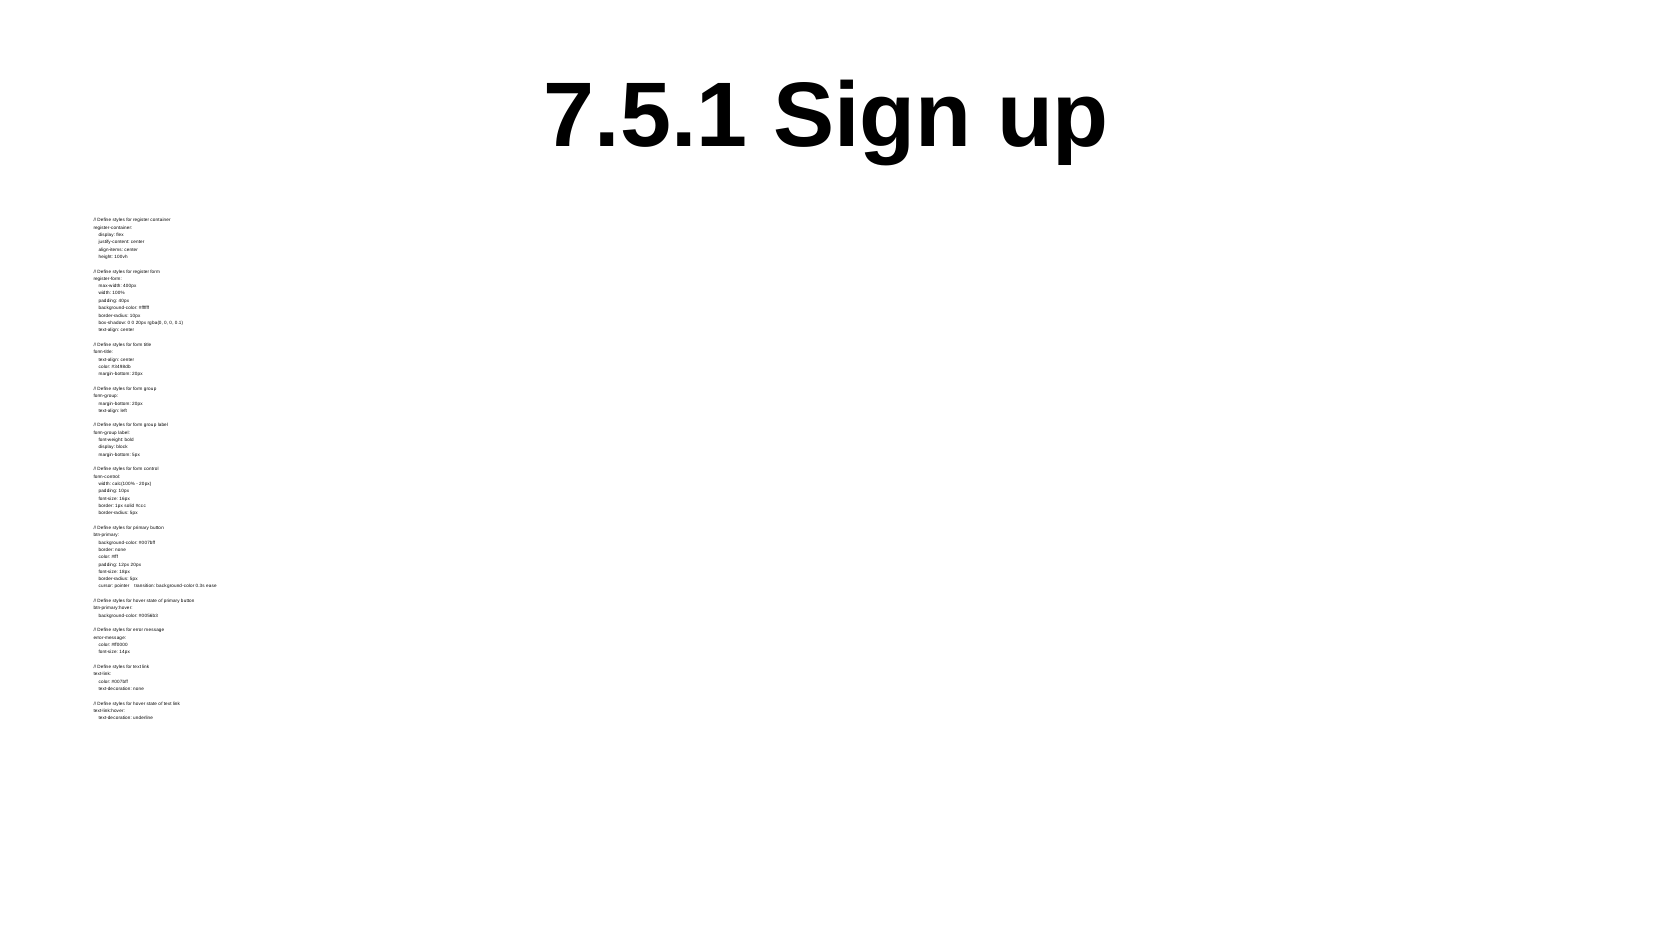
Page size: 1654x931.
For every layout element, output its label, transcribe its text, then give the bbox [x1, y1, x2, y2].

title 7.5.1 Sign up [82, 12, 1571, 218]
list // Define styles for register container register-container: display: flex justify-content: center align-items: center height: 100vh // Define styles for register form register-form: max-width: 400px width: 100% padding: 40px background-color: #ffffff border-radius: 10px box-shadow: 0 0 20px rgba(0, 0, 0, 0.1) text-align: center // Define styles for form title form-title: text-align: center color: #3498db margin-bottom: 20px // Define styles for form group form-group: margin-bottom: 20px text-align: left // Define styles for form group label form-group label: font-weight: bold display: block margin-bottom: 5px // Define styles for form control form-control: width: calc(100% - 20px) padding: 10px font-size: 16px border: 1px solid #ccc border-radius: 5px // Define styles for primary button btn-primary: background-color: #007bff border: none color: #fff padding: 12px 20px font-size: 18px border-radius: 5px cursor: pointer transition: background-color 0.3s ease // Define styles for hover state of primary button btn-primary:hover: background-color: #0056b3 // Define styles for error message error-message: color: #ff0000 font-size: 14px // Define styles for text link text-link: color: #007bff text-decoration: none // Define styles for hover state of text link text-link:hover: text-decoration: underline [88, 217, 1577, 758]
